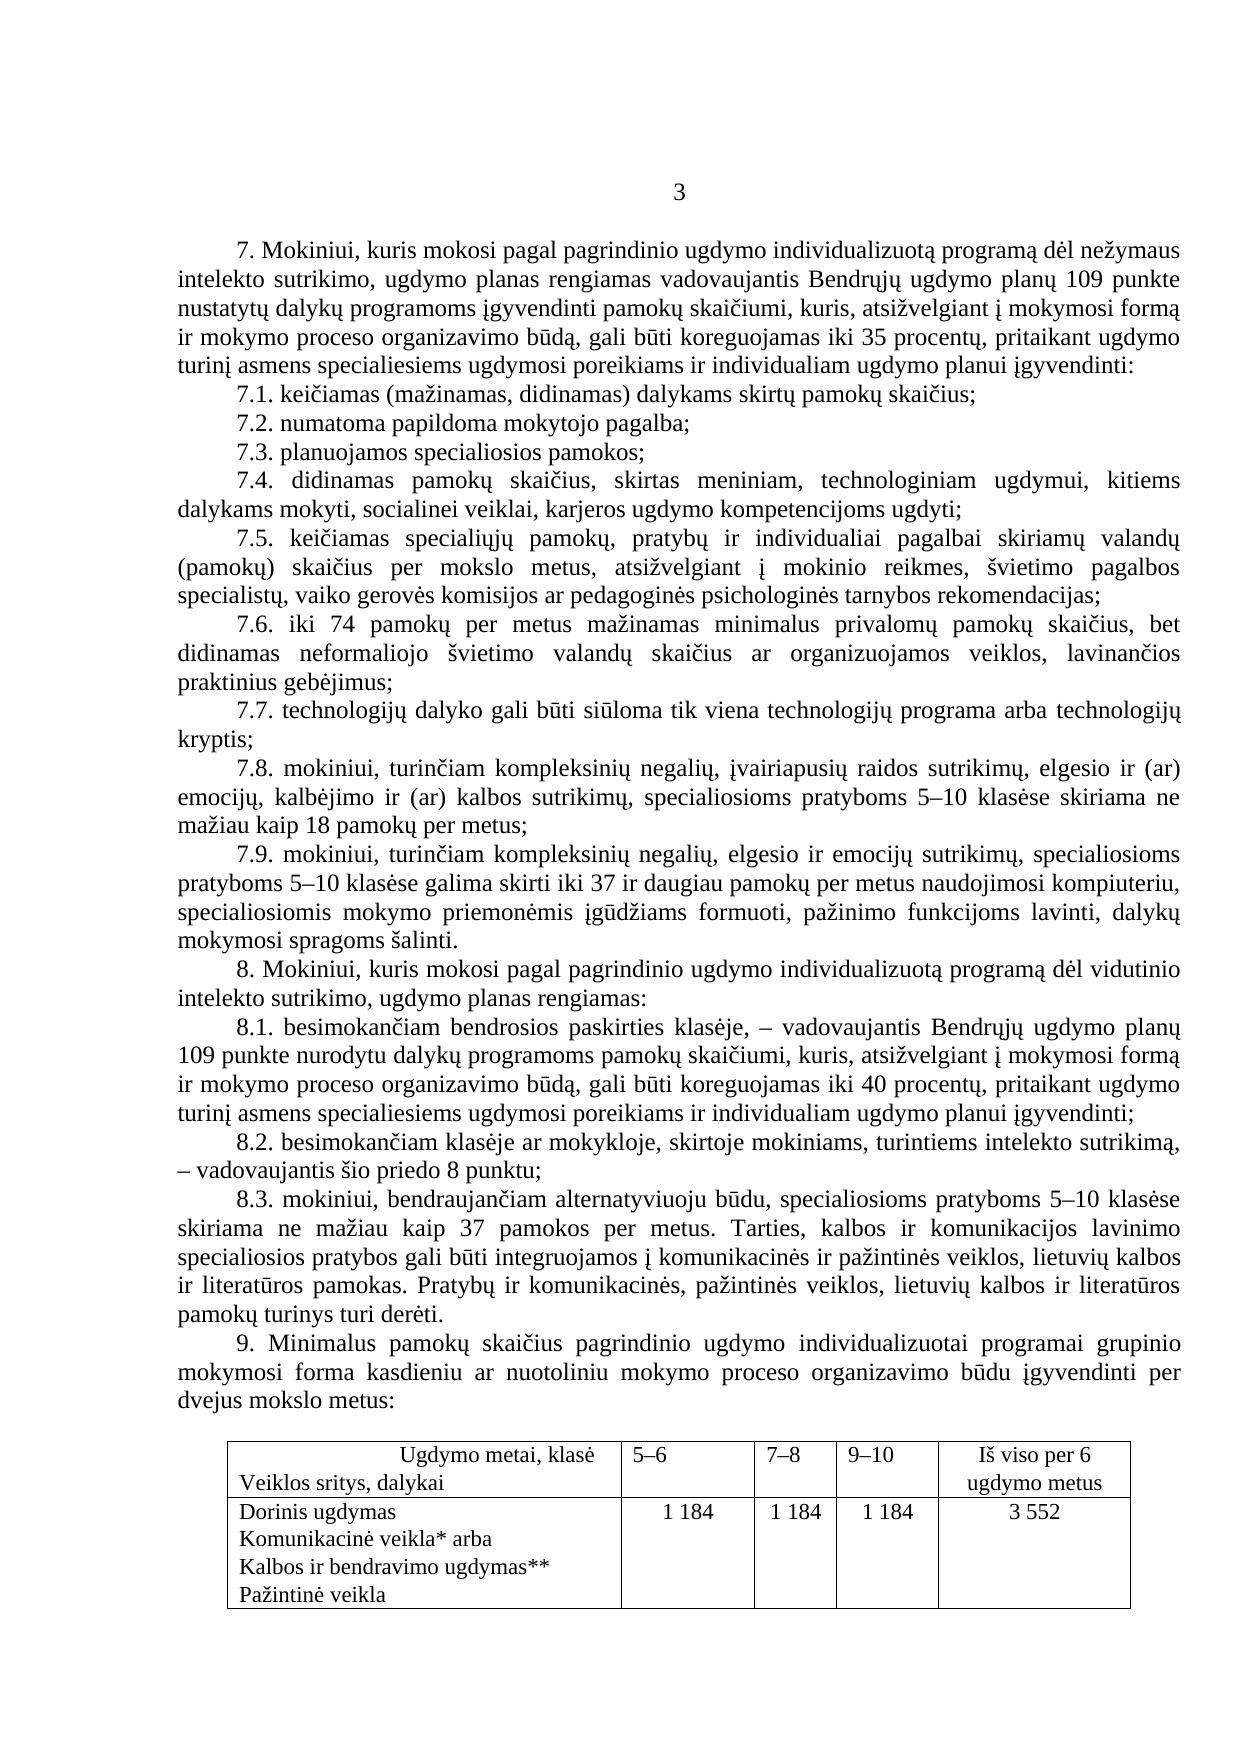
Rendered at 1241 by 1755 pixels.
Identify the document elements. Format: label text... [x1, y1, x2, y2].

text 7.9. mokiniui, turinčiam kompleksinių negalių, elgesio ir emocijų sutrikimų, specialiosioms pratyboms 5–10 klasėse galima skirti iki 37 ir daugiau pamokų per metus naudojimosi kompiuteriu, specialiosiomis mokymo priemonėmis įgūdžiams formuoti, pažinimo funkcijoms lavinti, dalykų mokymosi spragoms šalinti. [177, 839, 1181, 954]
table_cell 3 552 [939, 1498, 1130, 1608]
text 7.3. planuojamos specialiosios pamokos; [177, 437, 1181, 465]
table_cell Dorinis ugdymas Komunikacinė veikla* arba Kalbos ir bendravimo ugdymas** Pažintinė veikla [228, 1498, 621, 1608]
text 7.5. keičiamas specialiųjų pamokų, pratybų ir individualiai pagalbai skiriamų valandų (pamokų) skaičius per mokslo metus, atsižvelgiant į mokinio reikmes, švietimo pagalbos specialistų, vaiko gerovės komisijos ar pedagoginės psichologinės tarnybos rekomendacijas; [177, 523, 1181, 609]
table_cell 1 184 [622, 1498, 754, 1608]
text 7.1. keičiamas (mažinamas, didinamas) dalykams skirtų pamokų skaičius; [177, 379, 1181, 408]
table_header Iš viso per 6 ugdymo metus [939, 1442, 1130, 1497]
table_cell 1 184 [837, 1498, 938, 1608]
table_header 7–8 [755, 1442, 836, 1497]
table_header Ugdymo metai, klasė Veiklos sritys, dalykai [228, 1442, 621, 1497]
text 7. Mokiniui, kuris mokosi pagal pagrindinio ugdymo individualizuotą programą dėl nežymaus intelekto sutrikimo, ugdymo planas rengiamas vadovaujantis Bendrųjų ugdymo planų 109 punkte nustatytų dalykų programoms įgyvendinti pamokų skaičiumi, kuris, atsižvelgiant į mokymosi formą ir mokymo proceso organizavimo būdą, gali būti koreguojamas iki 35 procentų, pritaikant ugdymo turinį asmens specialiesiems ugdymosi poreikiams ir individualiam ugdymo planui įgyvendinti: [177, 235, 1181, 379]
text 8.3. mokiniui, bendraujančiam alternatyviuoju būdu, specialiosioms pratyboms 5–10 klasėse skiriama ne mažiau kaip 37 pamokos per metus. Tarties, kalbos ir komunikacijos lavinimo specialiosios pratybos gali būti integruojamos į komunikacinės ir pažintinės veiklos, lietuvių kalbos ir literatūros pamokas. Pratybų ir komunikacinės, pažintinės veiklos, lietuvių kalbos ir literatūros pamokų turinys turi derėti. [177, 1184, 1181, 1328]
text 7.7. technologijų dalyko gali būti siūloma tik viena technologijų programa arba technologijų kryptis; [177, 695, 1181, 753]
table_cell 1 184 [755, 1498, 836, 1608]
text 7.2. numatoma papildoma mokytojo pagalba; [177, 408, 1181, 437]
text 7.6. iki 74 pamokų per metus mažinamas minimalus privalomų pamokų skaičius, bet didinamas neformaliojo švietimo valandų skaičius ar organizuojamos veiklos, lavinančios praktinius gebėjimus; [177, 609, 1181, 695]
text 8. Mokiniui, kuris mokosi pagal pagrindinio ugdymo individualizuotą programą dėl vidutinio intelekto sutrikimo, ugdymo planas rengiamas: [177, 954, 1181, 1012]
text 9. Minimalus pamokų skaičius pagrindinio ugdymo individualizuotai programai grupinio mokymosi forma kasdieniu ar nuotoliniu mokymo proceso organizavimo būdu įgyvendinti per dvejus mokslo metus: [177, 1328, 1181, 1414]
table_header 9–10 [837, 1442, 938, 1497]
text 8.2. besimokančiam klasėje ar mokykloje, skirtoje mokiniams, turintiems intelekto sutrikimą, – vadovaujantis šio priedo 8 punktu; [177, 1127, 1181, 1184]
table_header 5–6 [622, 1442, 754, 1497]
text 7.4. didinamas pamokų skaičius, skirtas meniniam, technologiniam ugdymui, kitiems dalykams mokyti, socialinei veiklai, karjeros ugdymo kompetencijoms ugdyti; [177, 465, 1181, 523]
text 8.1. besimokančiam bendrosios paskirties klasėje, – vadovaujantis Bendrųjų ugdymo planų 109 punkte nurodytu dalykų programoms pamokų skaičiumi, kuris, atsižvelgiant į mokymosi formą ir mokymo proceso organizavimo būdą, gali būti koreguojamas iki 40 procentų, pritaikant ugdymo turinį asmens specialiesiems ugdymosi poreikiams ir individualiam ugdymo planui įgyvendinti; [177, 1012, 1181, 1127]
text 7.8. mokiniui, turinčiam kompleksinių negalių, įvairiapusių raidos sutrikimų, elgesio ir (ar) emocijų, kalbėjimo ir (ar) kalbos sutrikimų, specialiosioms pratyboms 5–10 klasėse skiriama ne mažiau kaip 18 pamokų per metus; [177, 753, 1181, 839]
